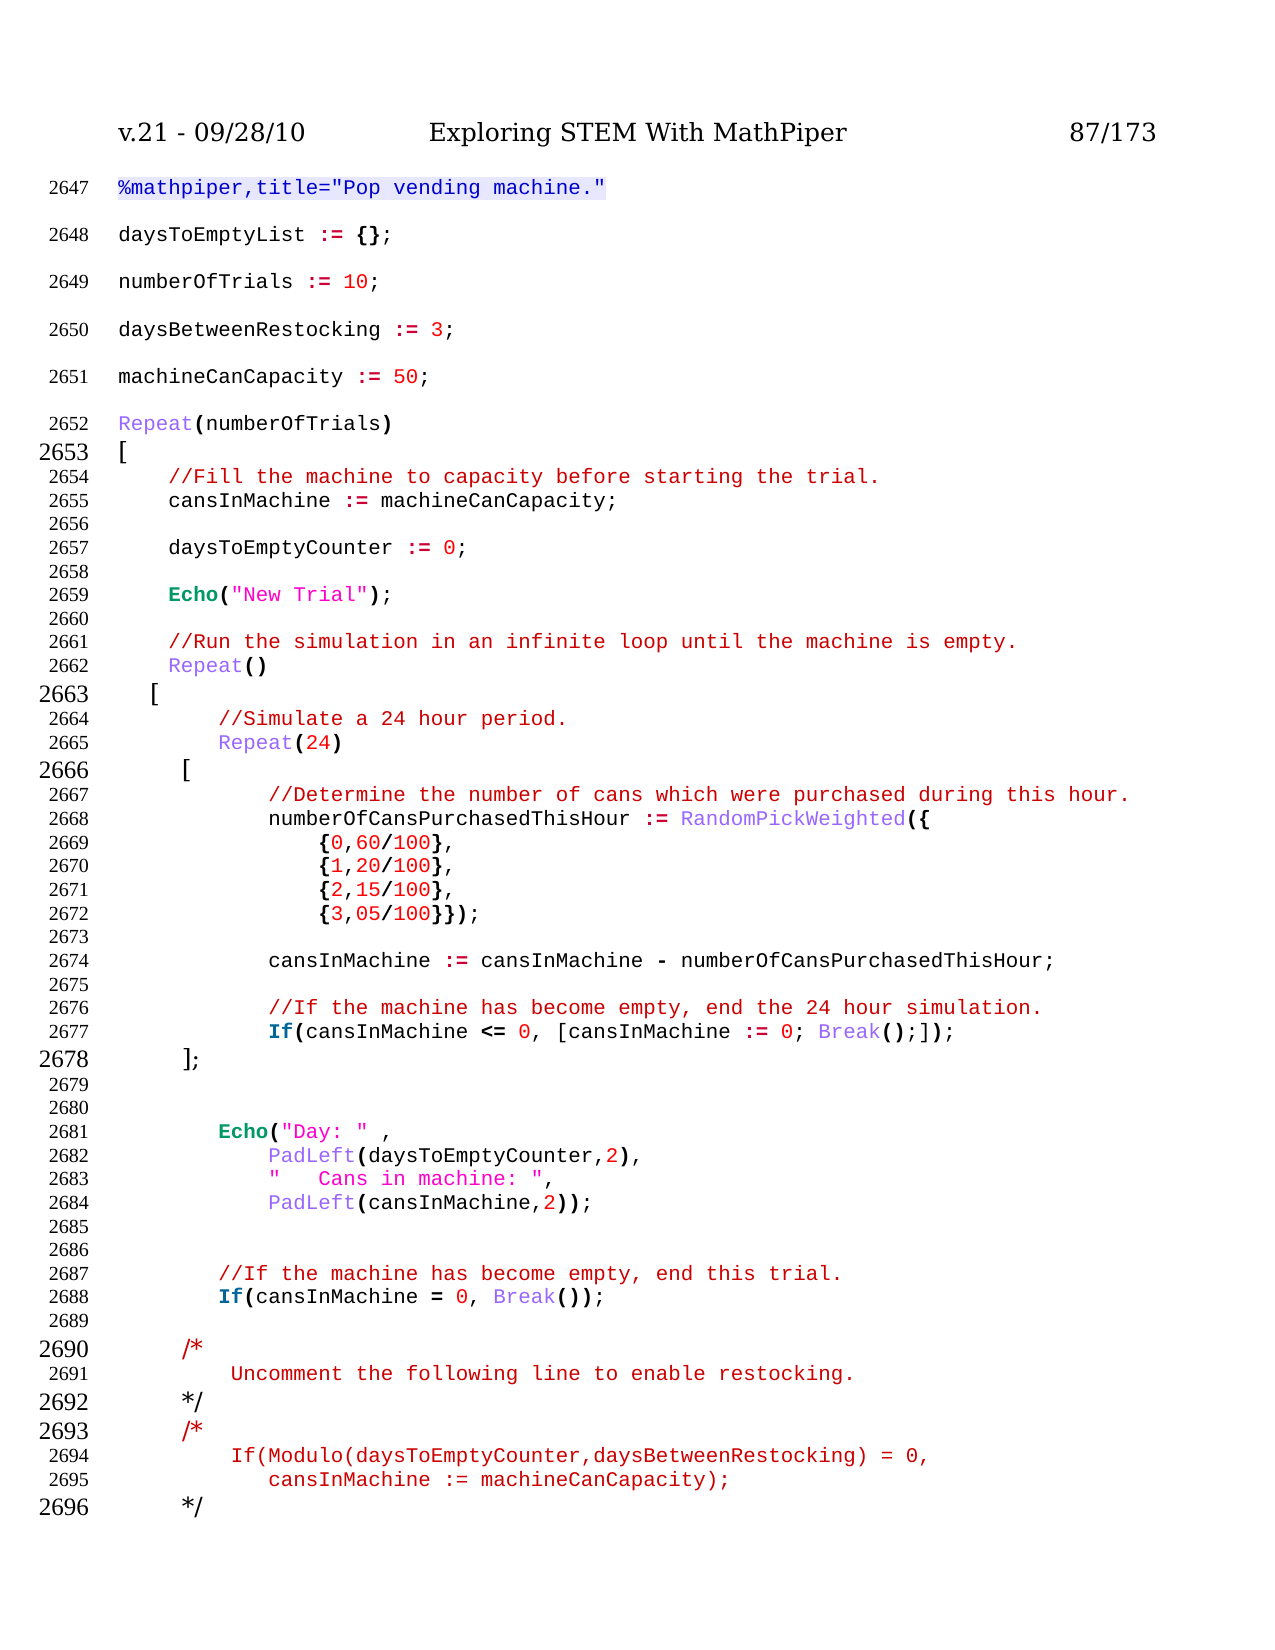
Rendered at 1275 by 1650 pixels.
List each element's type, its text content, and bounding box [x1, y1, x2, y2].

text */ [118, 1492, 1157, 1521]
text Echo("Day: " , [118, 1121, 1157, 1145]
text /* [118, 1334, 1157, 1363]
text Repeat(numberOfTrials) [118, 413, 1157, 437]
text If(cansInMachine <= 0, [cansInMachine := 0; Break();]); [118, 1021, 1157, 1044]
text daysBetweenRestocking := 3; [118, 319, 1157, 342]
text [ [118, 679, 1157, 708]
text {0,60/100}, [118, 832, 1157, 855]
text {3,05/100}}); [118, 903, 1157, 926]
text //If the machine has become empty, end this trial. [118, 1263, 1157, 1287]
text If(cansInMachine = 0, Break()); [118, 1287, 1157, 1310]
text PadLeft(daysToEmptyCounter,2), [118, 1145, 1157, 1168]
text daysToEmptyList := {}; [118, 224, 1157, 248]
text Uncomment the following line to enable restocking. [118, 1363, 1157, 1387]
text Repeat(24) [118, 732, 1157, 755]
text Echo("New Trial"); [118, 584, 1157, 608]
text //Fill the machine to capacity before starting the trial. [118, 466, 1157, 490]
text Repeat() [118, 655, 1157, 679]
text //Determine the number of cans which were purchased during this hour. [118, 784, 1157, 808]
text */ [118, 1387, 1157, 1416]
text //Run the simulation in an infinite loop until the machine is empty. [118, 632, 1157, 655]
text numberOfTrials := 10; [118, 271, 1157, 295]
text " Cans in machine: ", [118, 1168, 1157, 1192]
text {1,20/100}, [118, 855, 1157, 879]
text PadLeft(cansInMachine,2)); [118, 1192, 1157, 1216]
text cansInMachine := machineCanCapacity); [118, 1469, 1157, 1492]
text [ [118, 755, 1157, 784]
text cansInMachine := machineCanCapacity; [118, 490, 1157, 513]
text machineCanCapacity := 50; [118, 366, 1157, 389]
text //Simulate a 24 hour period. [118, 708, 1157, 732]
text cansInMachine := cansInMachine - numberOfCansPurchasedThisHour; [118, 950, 1157, 974]
text numberOfCansPurchasedThisHour := RandomPickWeighted({ [118, 808, 1157, 832]
text ]; [118, 1044, 1157, 1074]
text [ [118, 437, 1157, 466]
text /* [118, 1416, 1157, 1445]
text //If the machine has become empty, end the 24 hour simulation. [118, 997, 1157, 1021]
text {2,15/100}, [118, 879, 1157, 903]
text If(Modulo(daysToEmptyCounter,daysBetweenRestocking) = 0, [118, 1445, 1157, 1469]
text daysToEmptyCounter := 0; [118, 537, 1157, 561]
text %mathpiper,title="Pop vending machine." [118, 177, 1157, 200]
